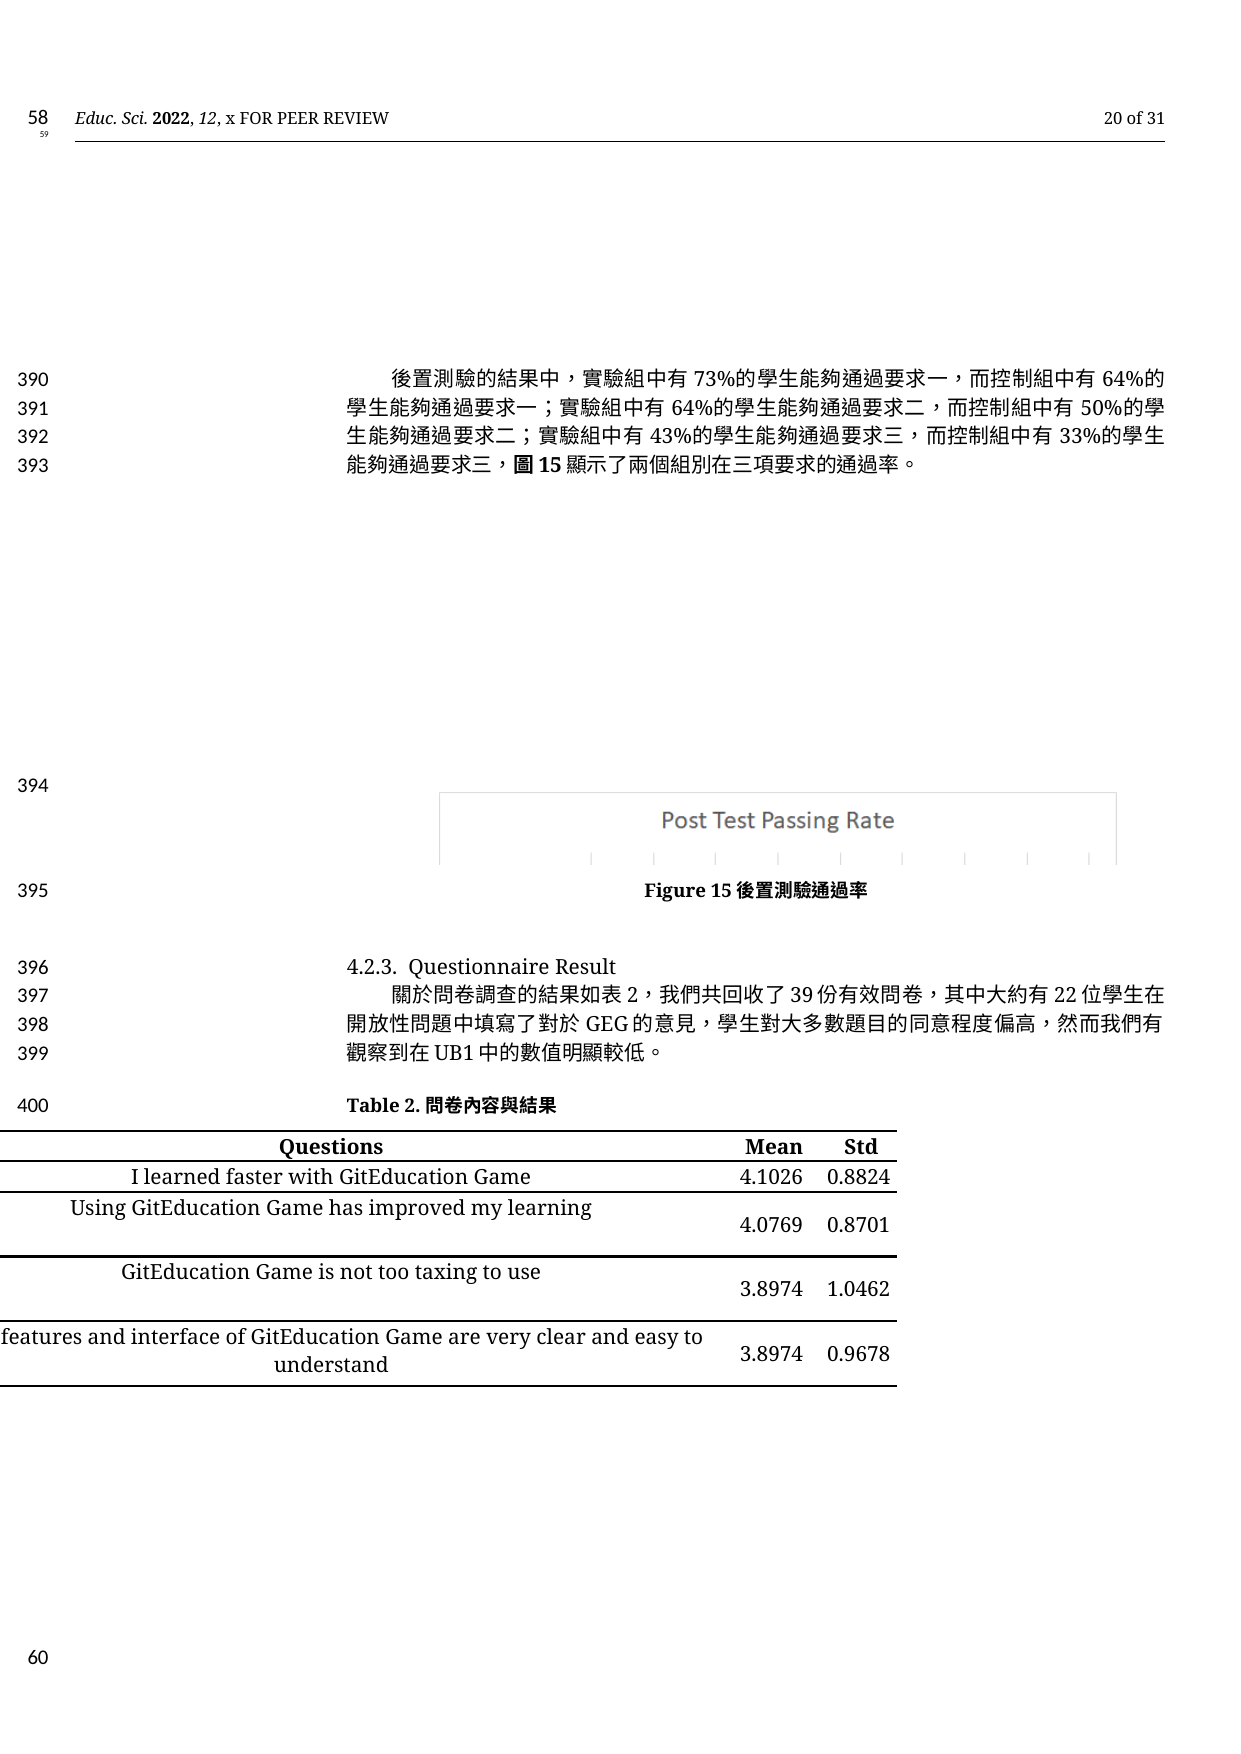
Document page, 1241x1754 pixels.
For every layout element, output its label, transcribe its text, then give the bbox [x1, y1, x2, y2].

table_cell [1076, 1191, 1240, 1255]
table_cell 0.8701 [826, 1193, 897, 1255]
table_cell [897, 1320, 1076, 1384]
table_cell I learned faster with GitEducation Game [0, 1162, 722, 1191]
table_cell 4.1026 [722, 1162, 826, 1191]
text 關於問卷調查的結果如表2，我們共回收了39份有效問卷，其中大約有22位學生在開放性問題中填寫了對於GEG的意見，學生對大多數題目的同意程度偏高，然而我們有觀察到在UB1中的數值明顯較低。 [347, 980, 1165, 1066]
text Table 2. 問卷內容與結果 [347, 1091, 1165, 1117]
table_cell Using GitEducation Game has improved my learning [0, 1193, 722, 1255]
table_cell GitEducation Game is not too taxing to use [0, 1258, 722, 1320]
table_header [1076, 1130, 1240, 1160]
table_header Questions [0, 1132, 722, 1160]
text 後置測驗的結果中，實驗組中有73%的學生能夠通過要求一，而控制組中有64%的學生能夠通過要求一；實驗組中有64%的學生能夠通過要求二，而控制組中有50%的學生能夠通過要求二；實驗組中有43%的學生能夠通過要求三，而控制組中有33%的學生能夠通過要求三，圖15顯示了兩個組別在三項要求的通過率。 [347, 363, 1165, 479]
table_cell 4.0769 [722, 1193, 826, 1255]
table_cell The features and interface of GitEducation Game are very clear and easy to understand [0, 1322, 722, 1384]
table_cell 0.8824 [826, 1162, 897, 1191]
table_cell [897, 1255, 1076, 1320]
table_cell [1076, 1255, 1240, 1320]
table_header [897, 1130, 1076, 1160]
table_cell 0.9678 [826, 1322, 897, 1384]
table_cell 3.8974 [722, 1322, 826, 1384]
table_cell 3.8974 [722, 1258, 826, 1320]
table_cell [1076, 1160, 1240, 1191]
table_cell 1.0462 [826, 1258, 897, 1320]
table_header Mean [722, 1132, 826, 1160]
table_cell [1076, 1320, 1240, 1384]
table_header Std [826, 1132, 897, 1160]
table_cell [897, 1160, 1076, 1191]
subtitle 4.2.3. Questionnaire Result [347, 953, 1165, 980]
text Figure 15 後置測驗通過率 [347, 877, 1165, 903]
table_cell [897, 1191, 1076, 1255]
